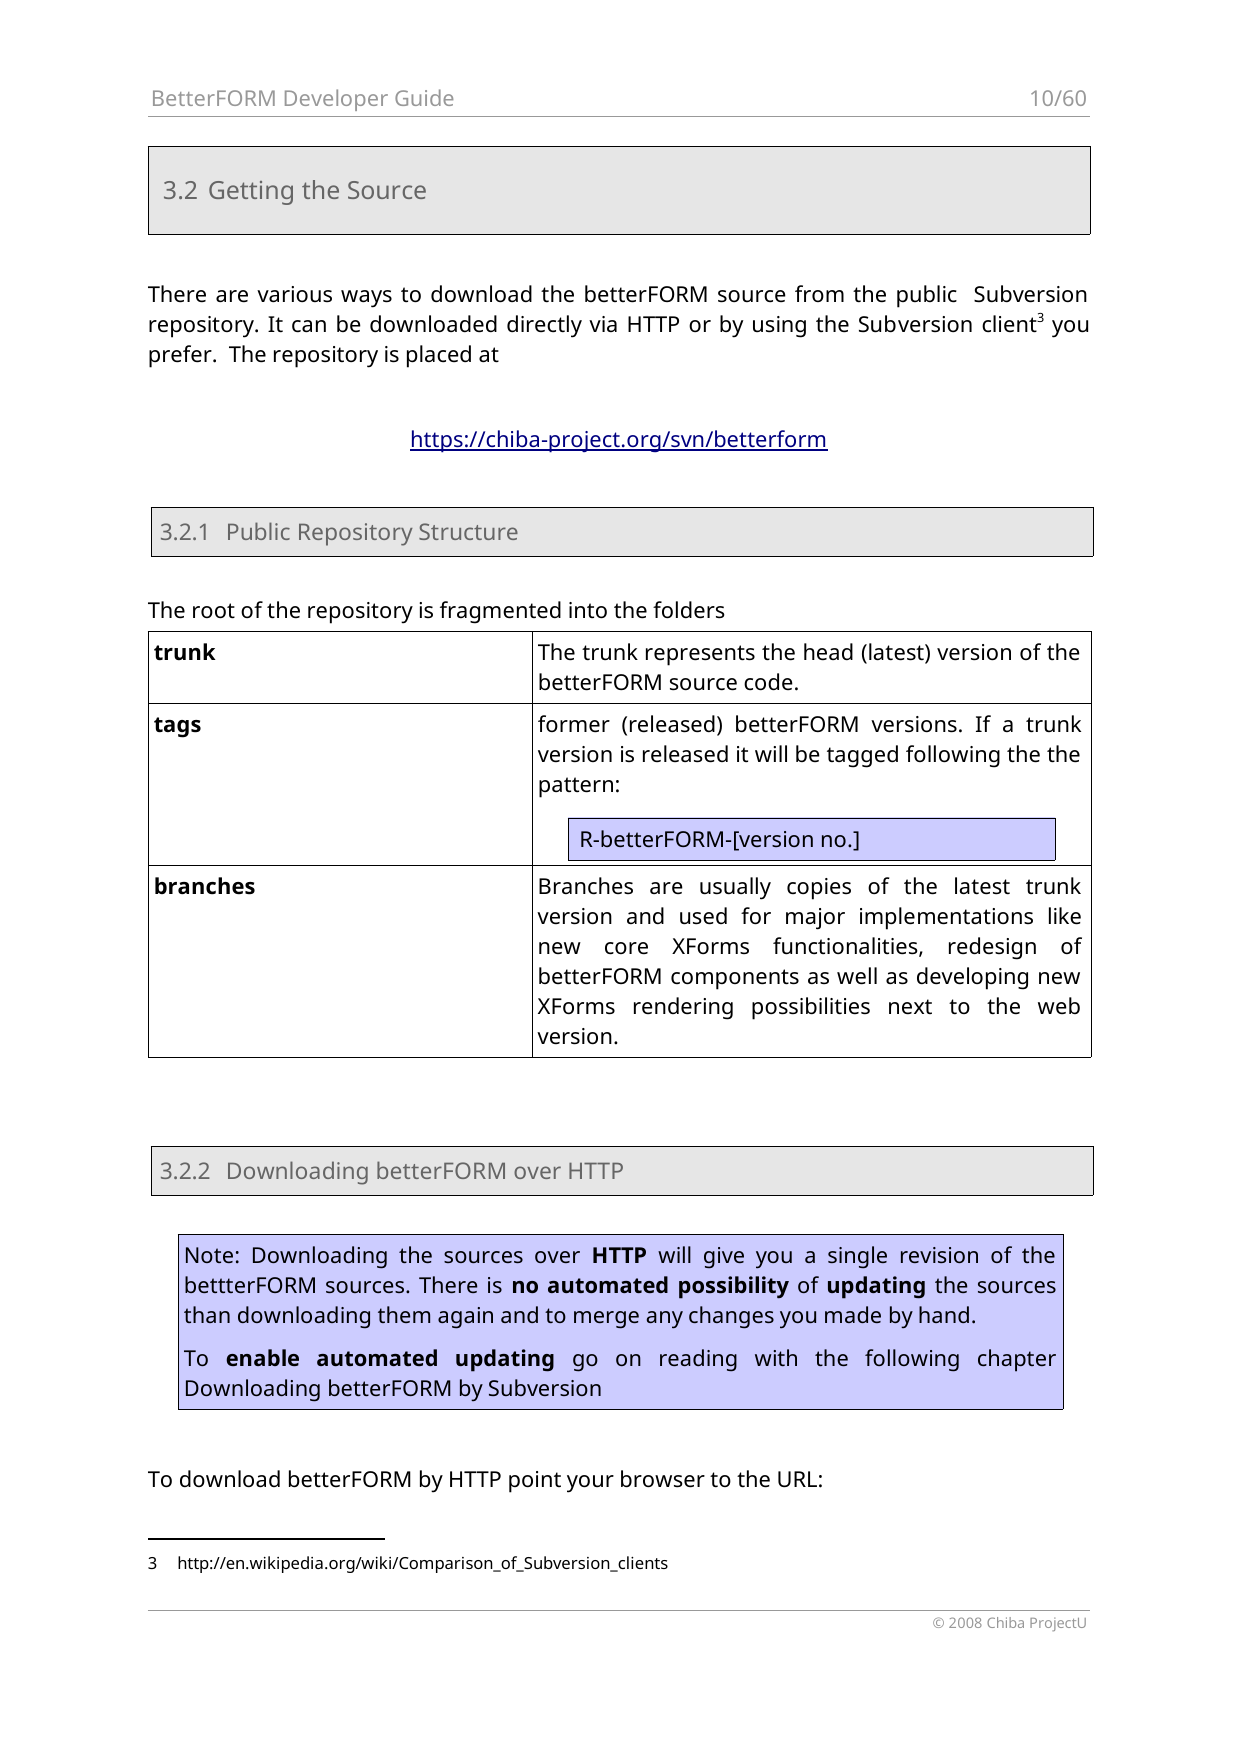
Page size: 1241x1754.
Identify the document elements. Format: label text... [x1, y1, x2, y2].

subtitle Public Repository Structure [152, 508, 1093, 556]
text The root of the repository is fragmented into the folders [148, 595, 1090, 625]
text To enable automated updating go on reading with the following chapter Downloading betterFORM by Subversion [179, 1337, 1063, 1409]
subtitle Downloading betterFORM over HTTP [152, 1147, 1093, 1195]
text Note: Downloading the sources over HTTP will give you a single revision of the bettterFORM sources. There is no automated possibility of updating the sources than downloading them again and to merge any changes you made by hand. [179, 1235, 1063, 1330]
text There are various ways to download the betterFORM source from the public Subversion repository. It can be downloaded directly via HTTP or by using the Sub­version client you prefer. The repository is placed at [148, 279, 1090, 369]
text https://chiba-project.org/svn/betterform [148, 424, 1090, 454]
text To download betterFORM by HTTP point your browser to the URL: [148, 1464, 1090, 1494]
text http://en.wikipedia.org/wiki/Comparison_of_Subversion_clients [148, 1552, 1093, 1574]
table_cell tags [149, 704, 532, 865]
table_header trunk [149, 632, 532, 703]
table_cell former (released) betterFORM versions. If a trunk version is released it will be tagged following the the pattern: R-betterFORM-[version no.] [533, 704, 1091, 865]
subtitle Getting the Source [149, 147, 1090, 234]
table_cell branches [149, 866, 532, 1057]
table_cell Branches are usually copies of the latest trunk version and used for major imple­mentations like new core XForms functionalities, redesign of betterFORM components as well as developing new XForms rendering possibilities next to the web version. [533, 866, 1091, 1057]
table_header The trunk represents the head (latest) version of the betterFORM source code. [533, 632, 1091, 703]
